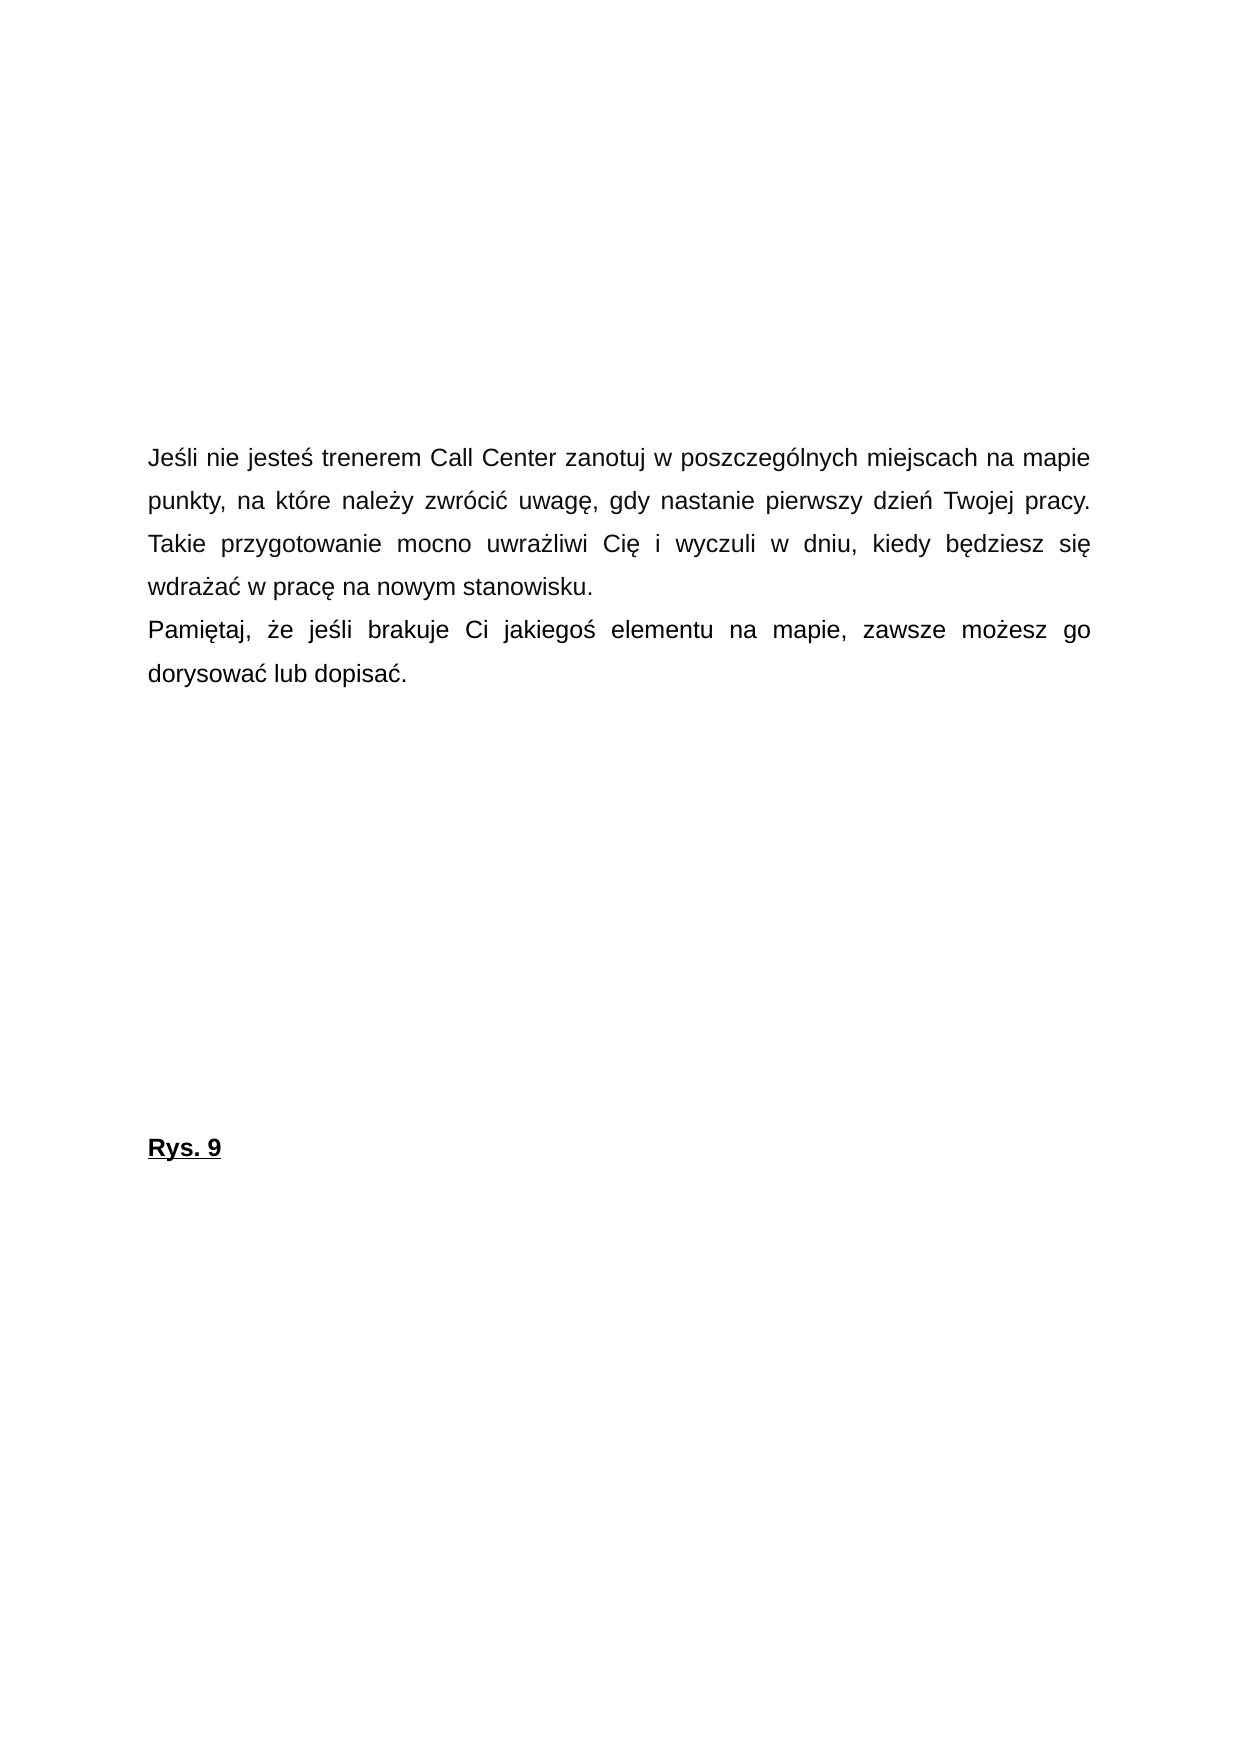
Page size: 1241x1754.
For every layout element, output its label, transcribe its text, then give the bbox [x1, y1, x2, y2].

text Pamiętaj, że jeśli brakuje Ci jakiegoś elementu na mapie, zawsze możesz go dorysować lub dopisać. [148, 616, 1092, 687]
text Jeśli nie jesteś trenerem Call Center zanotuj w poszczególnych miejscach na mapie punkty, na które należy zwrócić uwagę, gdy nastanie pierwszy dzień Twojej pracy. Takie przygotowanie mocno uwrażliwi Cię i wyczuli w dniu, kiedy będziesz się wdrażać w pracę na nowym stanowisku. [148, 443, 1092, 601]
text Rys. 9 [148, 1133, 1092, 1162]
